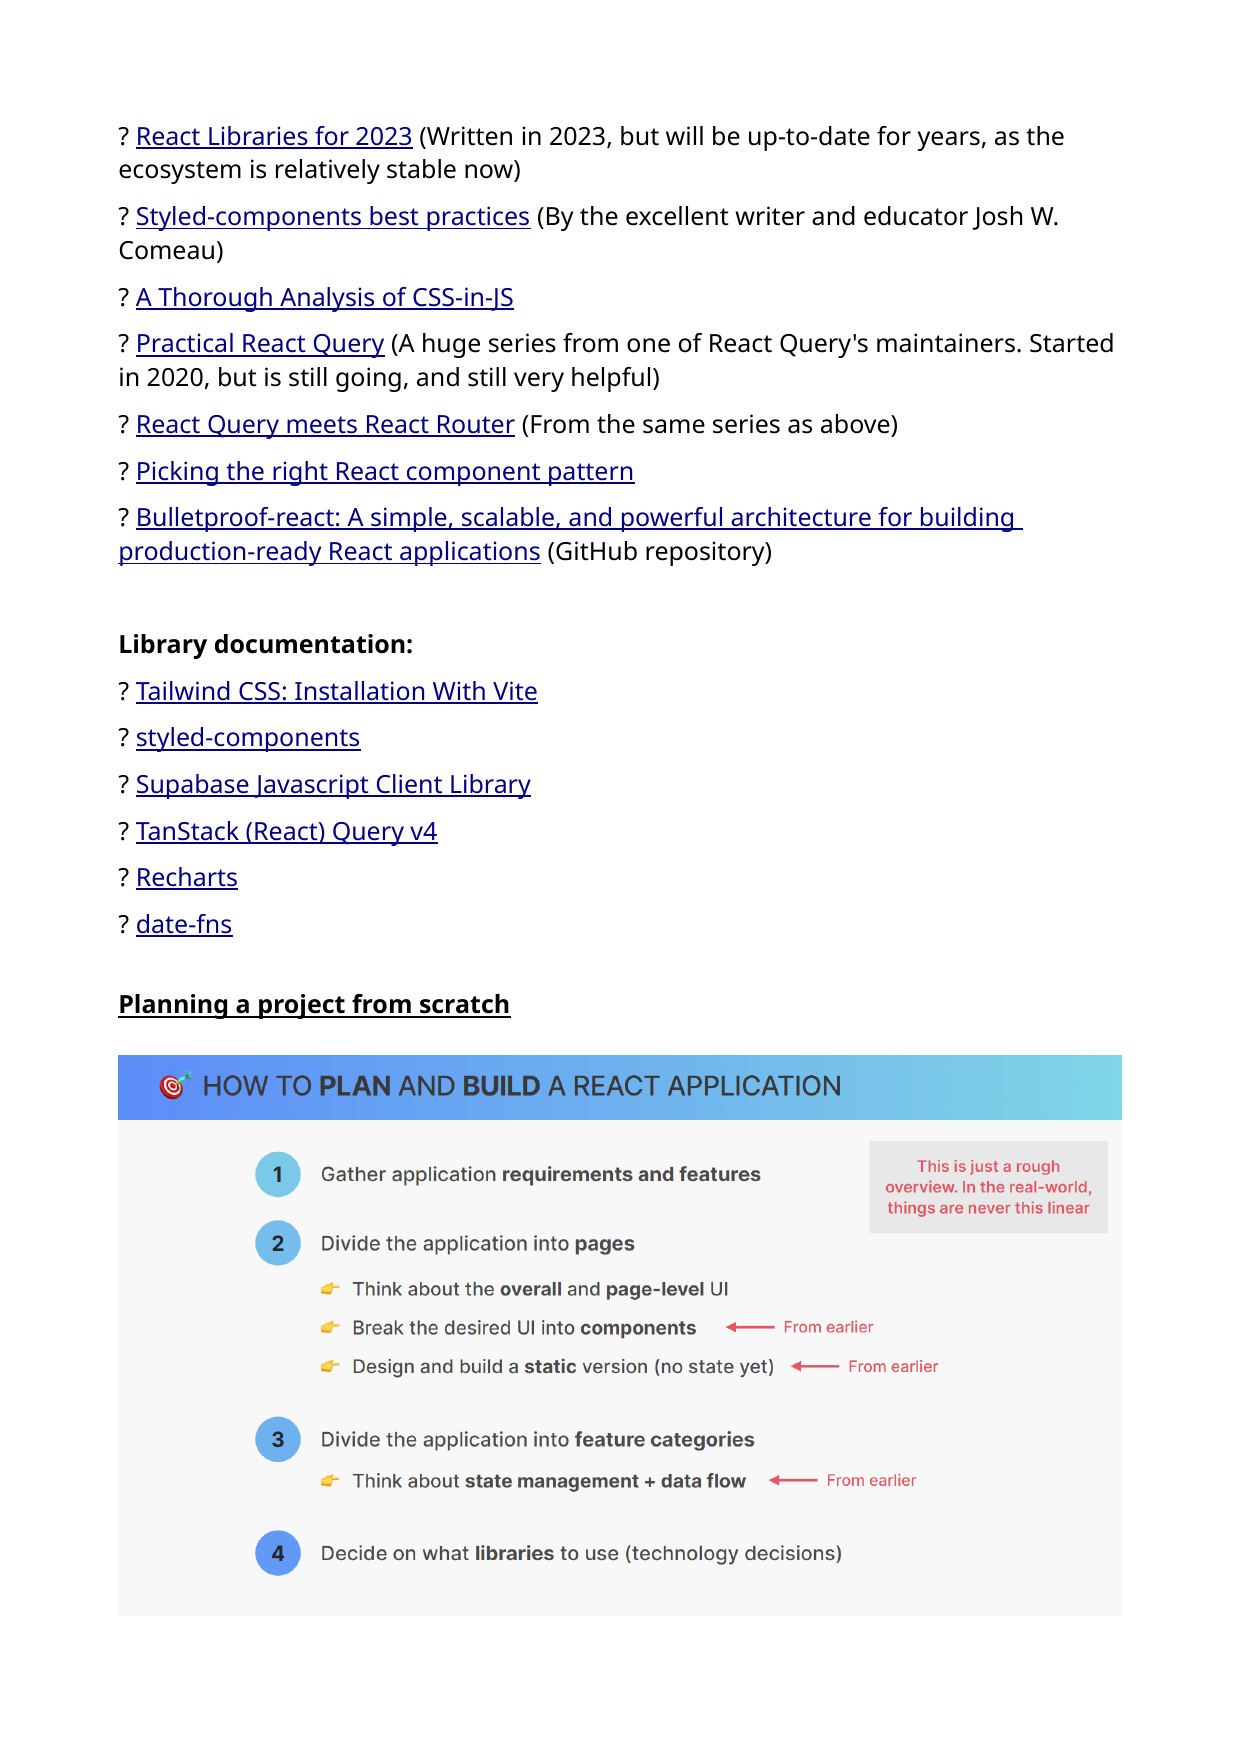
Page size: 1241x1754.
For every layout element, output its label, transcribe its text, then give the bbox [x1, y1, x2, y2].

text ? Tailwind CSS: Installation With Vite [118, 673, 1122, 707]
text ? Practical React Query (A huge series from one of React Query's maintainers. Started in 2020, but is still going, and still very helpful) [118, 326, 1122, 394]
text ? React Query meets React Router (From the same series as above) [118, 407, 1122, 441]
text ? React Libraries for 2023 (Written in 2023, but will be up-to-date for years, as the ecosystem is relatively stable now) [118, 118, 1122, 186]
picture [118, 1055, 1122, 1616]
text ? Recharts [118, 860, 1122, 894]
text ? Styled-components best practices (By the excellent writer and educator Josh W. Comeau) [118, 199, 1122, 267]
text Library documentation: [118, 627, 1122, 661]
text ? date-fns [118, 906, 1122, 940]
text ? Supabase Javascript Client Library [118, 767, 1122, 801]
text Planning a project from scratch [118, 987, 1122, 1021]
text ? Picking the right React component pattern [118, 453, 1122, 487]
text ? Bulletproof-react: A simple, scalable, and powerful architecture for building production-ready React applications (GitHub repository) [118, 500, 1122, 568]
text ? styled-components [118, 720, 1122, 754]
text ? A Thorough Analysis of CSS-in-JS [118, 279, 1122, 313]
text ? TanStack (React) Query v4 [118, 813, 1122, 847]
